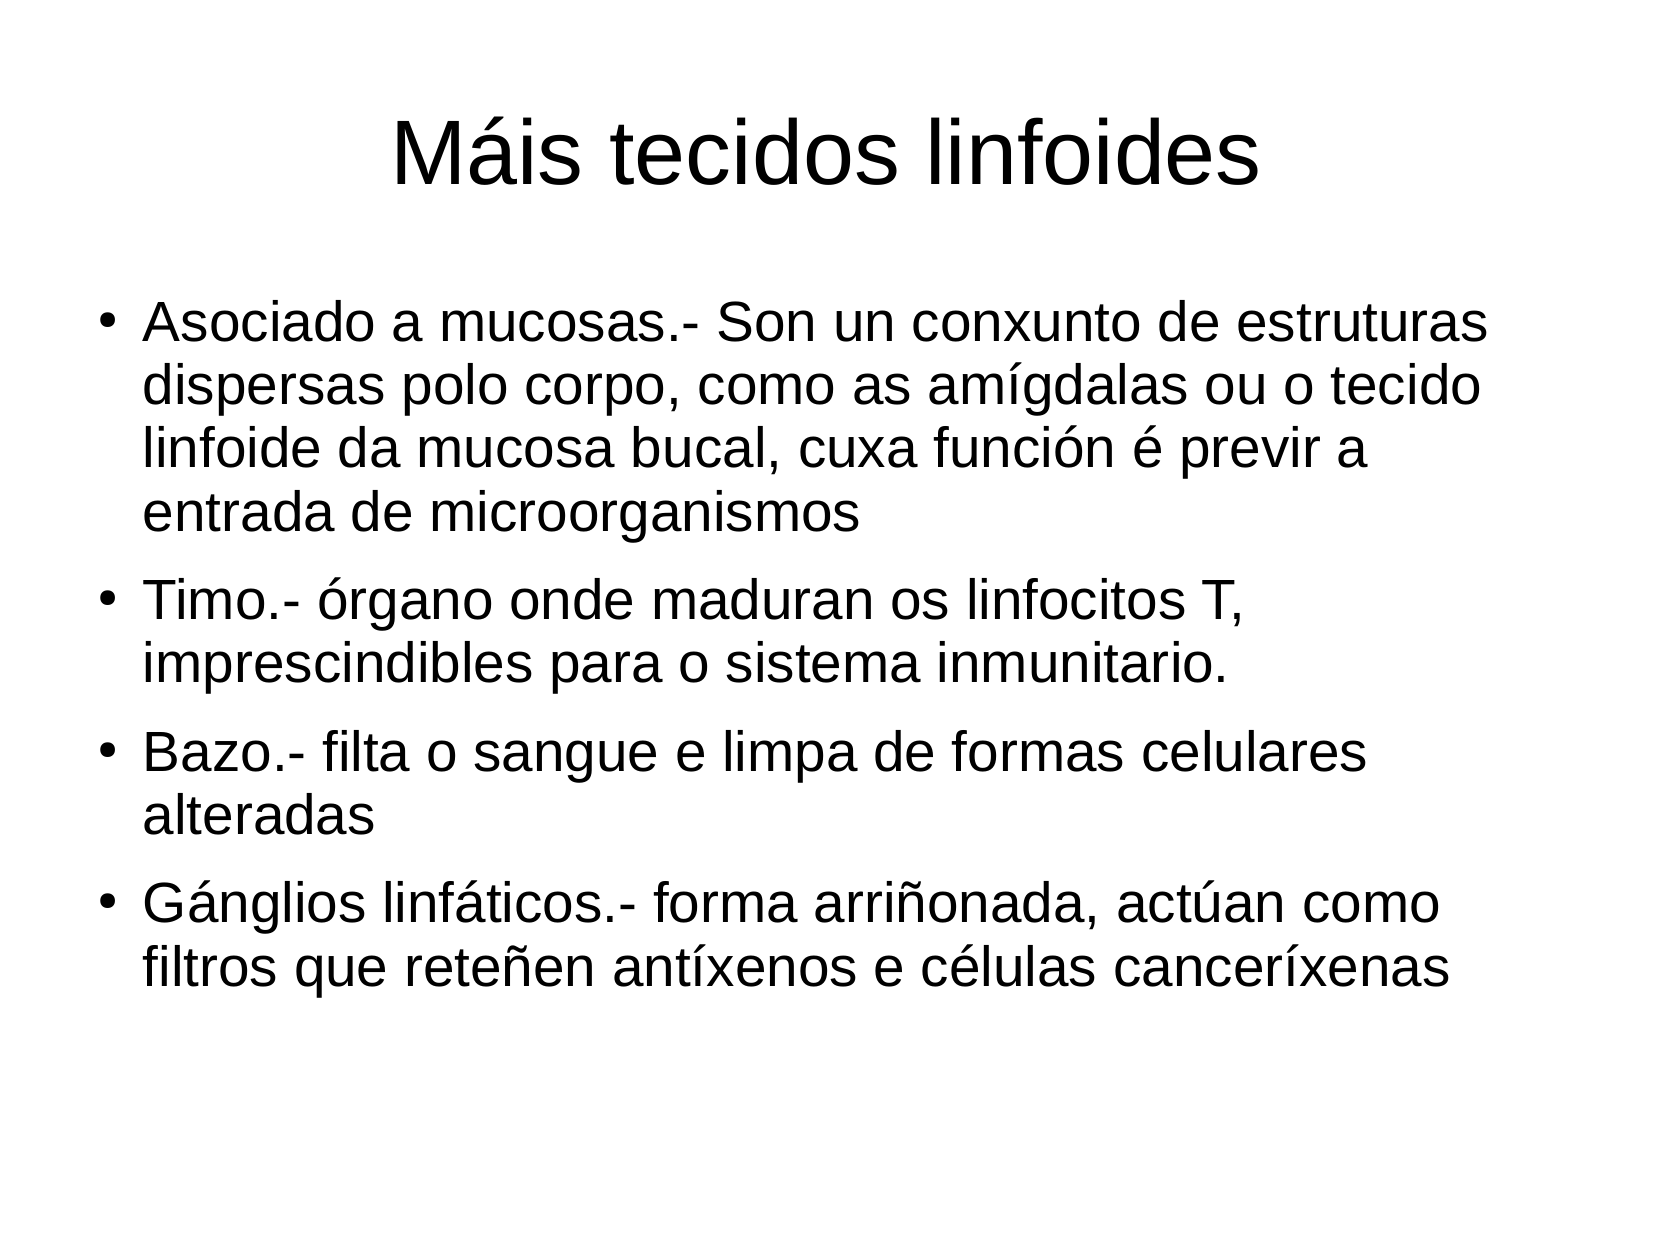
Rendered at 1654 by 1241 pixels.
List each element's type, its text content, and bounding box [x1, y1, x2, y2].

title Máis tecidos linfoides [82, 49, 1571, 257]
list Asociado a mucosas.- Son un conxunto de estruturas dispersas polo corpo, como as amígdalas ou o tecido linfoide da mucosa bucal, cuxa función é previr a entrada de microorganismos Timo.- órgano onde maduran os linfocitos T, imprescindibles para o sistema inmunitario. Bazo.- filta o sangue e limpa de formas celulares alteradas Gánglios linfáticos.- forma arriñonada, actúan como filtros que reteñen antíxenos e células canceríxenas [82, 290, 1571, 1010]
